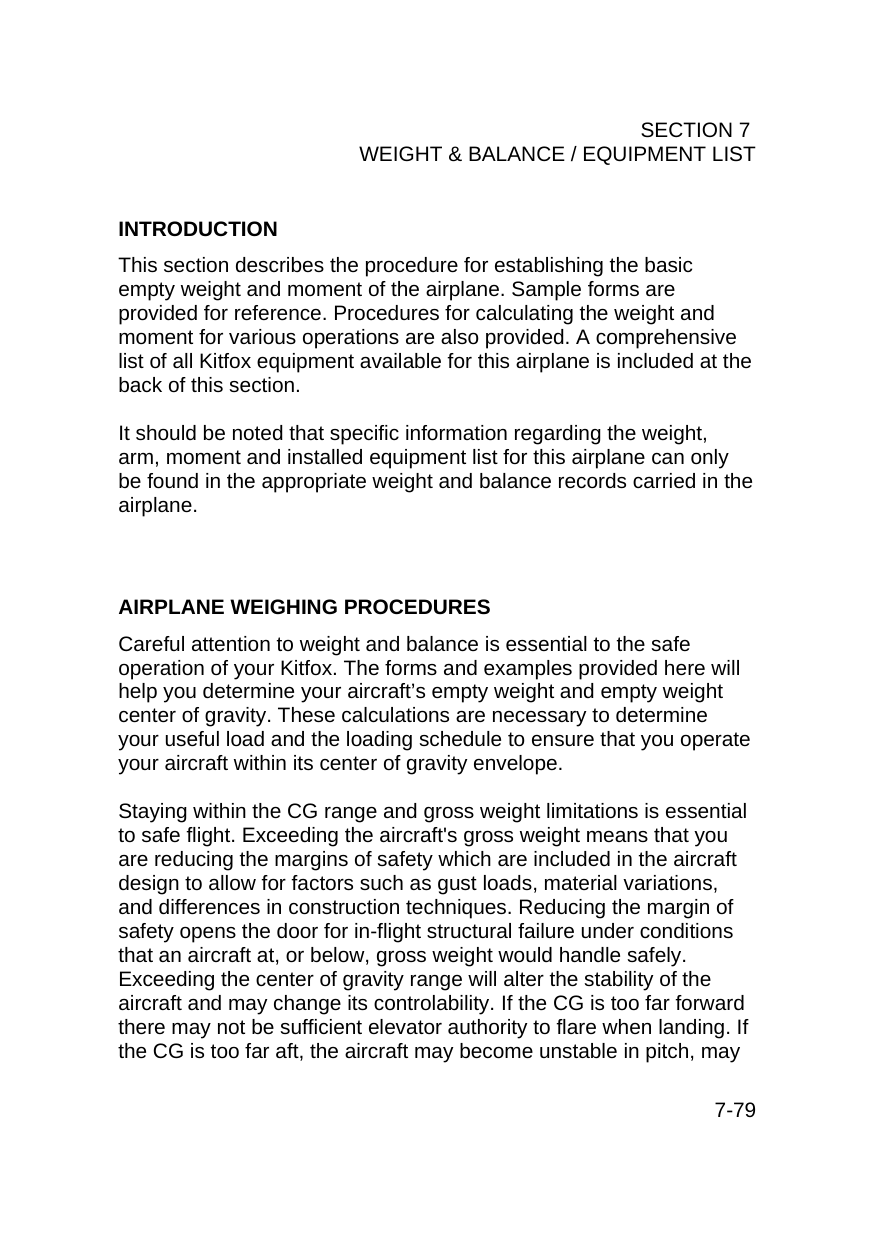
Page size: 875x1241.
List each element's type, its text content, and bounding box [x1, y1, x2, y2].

text This section describes the procedure for establishing the basic empty weight and moment of the airplane. Sample forms are provided for reference. Procedures for calculating the weight and moment for various operations are also provided. A comprehensive list of all Kitfox equipment available for this airplane is included at the back of this section. [118, 253, 756, 397]
text Staying within the CG range and gross weight limitations is essential to safe flight. Exceeding the aircraft's gross weight means that you are reducing the margins of safety which are included in the aircraft design to allow for factors such as gust loads, material variations, and differences in construction techniques. Reducing the margin of safety opens the door for in-flight structural failure under conditions [118, 799, 756, 943]
text airplane. [118, 493, 756, 517]
text It should be noted that specific information regarding the weight, arm, moment and installed equipment list for this airplane can only be found in the appropriate weight and balance records carried in the [118, 421, 756, 493]
subtitle INTRODUCTION [118, 217, 756, 241]
subtitle AIRPLANE WEIGHING PROCEDURES [118, 595, 756, 619]
text that an aircraft at, or below, gross weight would handle safely. Exceeding the center of gravity range will alter the stability of the aircraft and may change its controlability. If the CG is too far forward there may not be sufficient elevator authority to flare when landing. If the CG is too far aft, the aircraft may become unstable in pitch, may [118, 943, 756, 1063]
text Careful attention to weight and balance is essential to the safe operation of your Kitfox. The forms and examples provided here will help you determine your aircraft’s empty weight and empty weight center of gravity. These calculations are necessary to determine [118, 631, 756, 727]
text your useful load and the loading schedule to ensure that you operate your aircraft within its center of gravity envelope. [118, 727, 756, 775]
